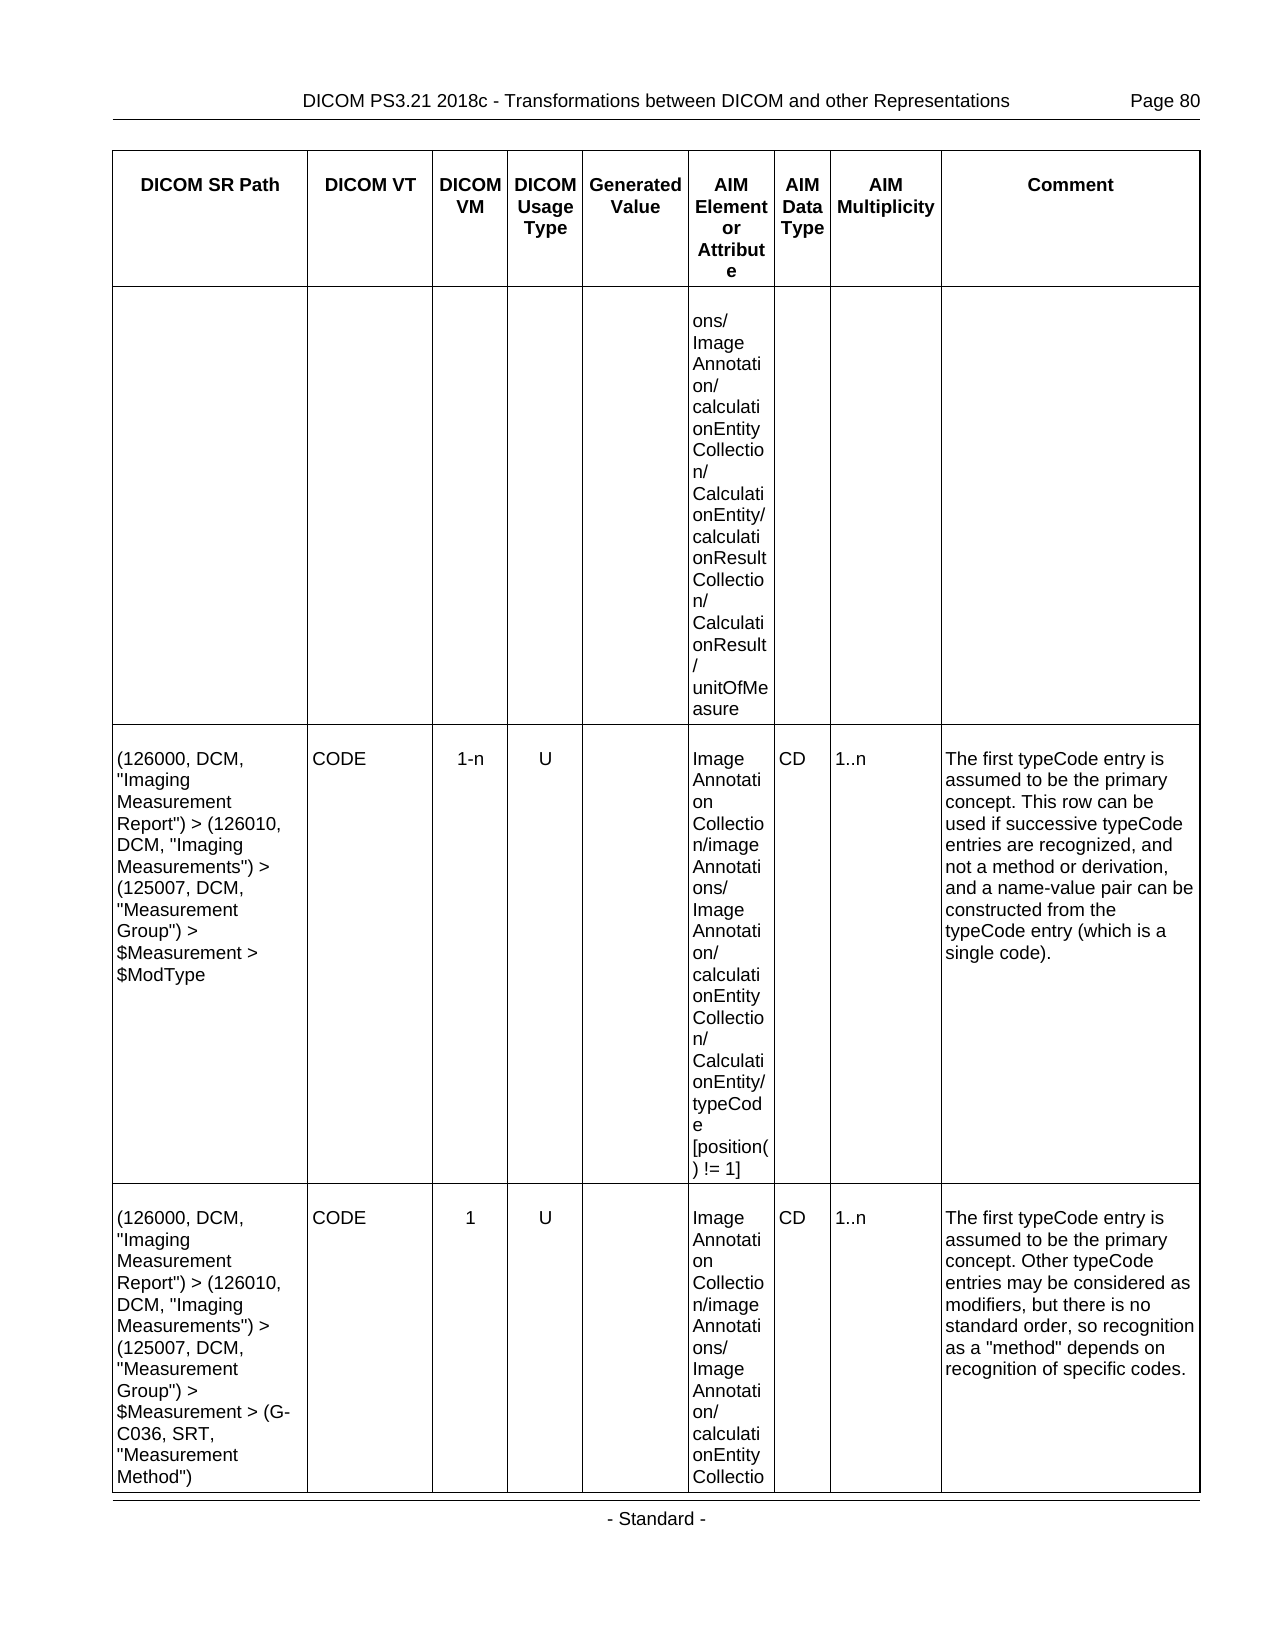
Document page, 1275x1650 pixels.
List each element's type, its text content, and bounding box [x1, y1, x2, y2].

table_cell The first typeCode entry is assumed to be the primary concept. Other typeCode entries may be considered as modifiers, but there is no standard order, so recognition as a "method" depends on recognition of specific codes. [942, 1184, 1199, 1492]
table_cell 1 [433, 1184, 507, 1492]
table_cell 1-n [433, 725, 507, 1183]
table_cell [308, 287, 432, 724]
table_cell [831, 287, 941, 724]
table_cell [508, 287, 582, 724]
table_header AIM Element or Attribute [689, 151, 774, 286]
table_header AIM Multiplicity [831, 151, 941, 286]
table_cell Image​Annotation​​Collection/​image​Annotations/​Image​Annotation/​calculation​Entity​Collectio [689, 1184, 774, 1492]
table_cell (126000, DCM, "Imaging Measurement Report") > (126010, DCM, "Imaging Measurements") > (125007, DCM, "Measurement Group") > $Measurement > (G-C036, SRT, "Measurement Method") [113, 1184, 307, 1492]
table_cell [433, 287, 507, 724]
table_header Comment [942, 151, 1199, 286]
table_cell CD [775, 725, 830, 1183]
table_cell CD [775, 1184, 830, 1492]
table_cell CODE [308, 1184, 432, 1492]
table_header DICOM Usage Type [508, 151, 582, 286]
table_cell 1..n [831, 725, 941, 1183]
table_cell [942, 287, 1199, 724]
table_header DICOM VM [433, 151, 507, 286]
table_cell (126000, DCM, "Imaging Measurement Report") > (126010, DCM, "Imaging Measurements") > (125007, DCM, "Measurement Group") > $Measurement > $ModType [113, 725, 307, 1183]
table_header AIM Data Type [775, 151, 830, 286]
table_cell [113, 287, 307, 724]
table_cell U [508, 725, 582, 1183]
table_cell [583, 1184, 688, 1492]
table_cell ons/​Image​Annotation/​calculation​Entity​Collection/​CalculationEntity/​calculationResult​Collection/​CalculationResult/​unitOfMeasure [689, 287, 774, 724]
table_header DICOM VT [308, 151, 432, 286]
table_cell [583, 287, 688, 724]
table_cell [583, 725, 688, 1183]
table_header Generated Value [583, 151, 688, 286]
table_cell The first typeCode entry is assumed to be the primary concept. This row can be used if successive typeCode entries are recognized, and not a method or derivation, and a name-value pair can be constructed from the typeCode entry (which is a single code). [942, 725, 1199, 1183]
table_header DICOM SR Path [113, 151, 307, 286]
table_cell 1..n [831, 1184, 941, 1492]
table_cell Image​Annotation​​Collection/​image​Annotations/​Image​Annotation/​calculation​Entity​Collection/​CalculationEntity/​typeCode​[position() != 1] [689, 725, 774, 1183]
table_cell CODE [308, 725, 432, 1183]
table_cell U [508, 1184, 582, 1492]
table_cell [775, 287, 830, 724]
